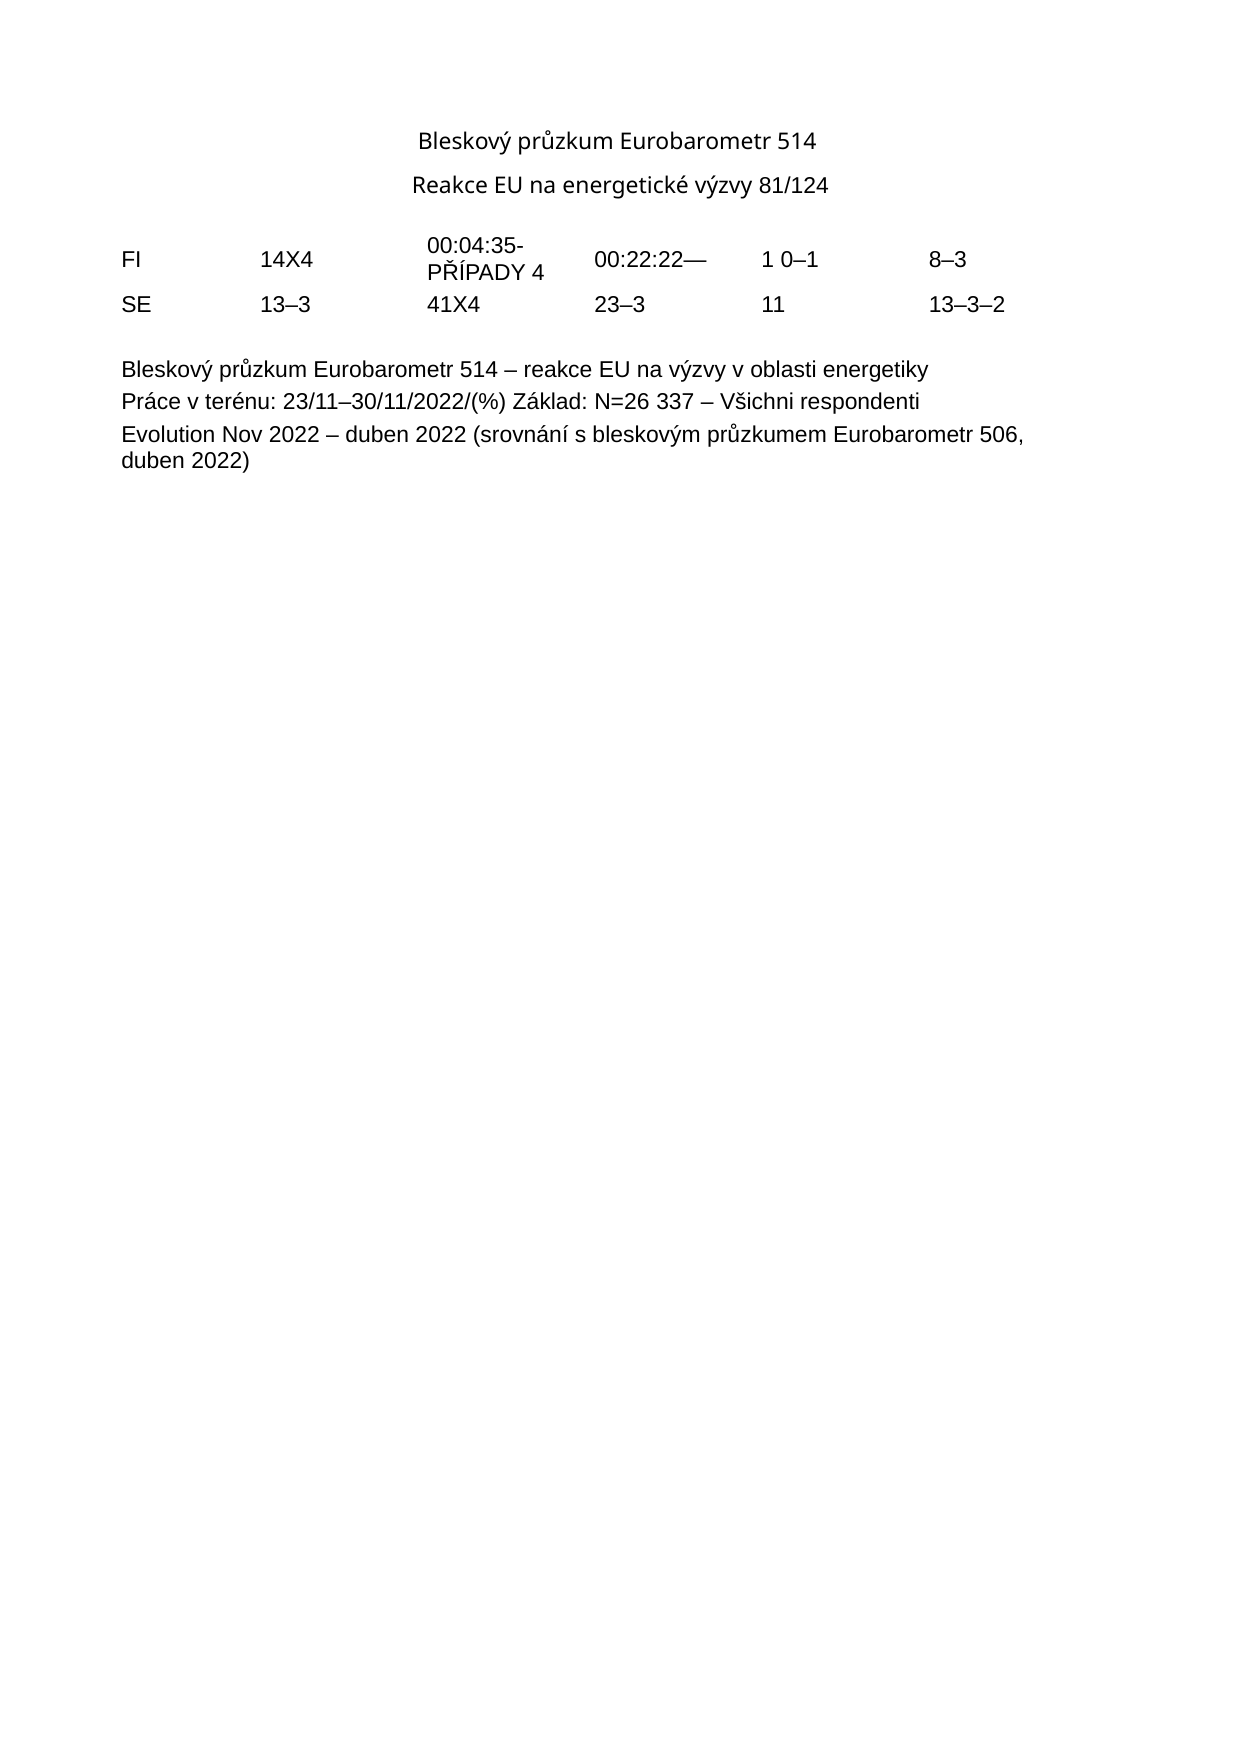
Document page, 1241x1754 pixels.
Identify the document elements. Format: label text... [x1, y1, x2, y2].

table_cell [926, 320, 1093, 353]
table_cell 14X4 [257, 230, 424, 288]
table_cell [118, 320, 257, 353]
table_cell 00:04:35-PŘÍPADY 4 [424, 230, 591, 288]
table_cell 1 0–1 [758, 230, 926, 288]
table_cell [591, 320, 758, 353]
table_cell [257, 320, 424, 353]
table_cell 8–3 [926, 230, 1093, 288]
table_cell SE [118, 288, 257, 320]
table_cell Evolution Nov 2022 – duben 2022 (srovnání s bleskovým průzkumem Eurobarometr 506, duben 2022) [118, 418, 1093, 476]
table_cell 41X4 [424, 288, 591, 320]
table_cell [758, 320, 926, 353]
table_cell Práce v terénu: 23/11–30/11/2022/(%) Základ: N=26 337 – Všichni respondenti [118, 385, 1093, 418]
table_cell 00:22:22— [591, 230, 758, 288]
table_cell 13–3–2 [926, 288, 1093, 320]
table_cell 13–3 [257, 288, 424, 320]
table_cell Bleskový průzkum Eurobarometr 514 – reakce EU na výzvy v oblasti energetiky [118, 353, 1093, 385]
table_cell 23–3 [591, 288, 758, 320]
table_cell 11 [758, 288, 926, 320]
table_cell FI [118, 230, 257, 288]
table_cell [424, 320, 591, 353]
